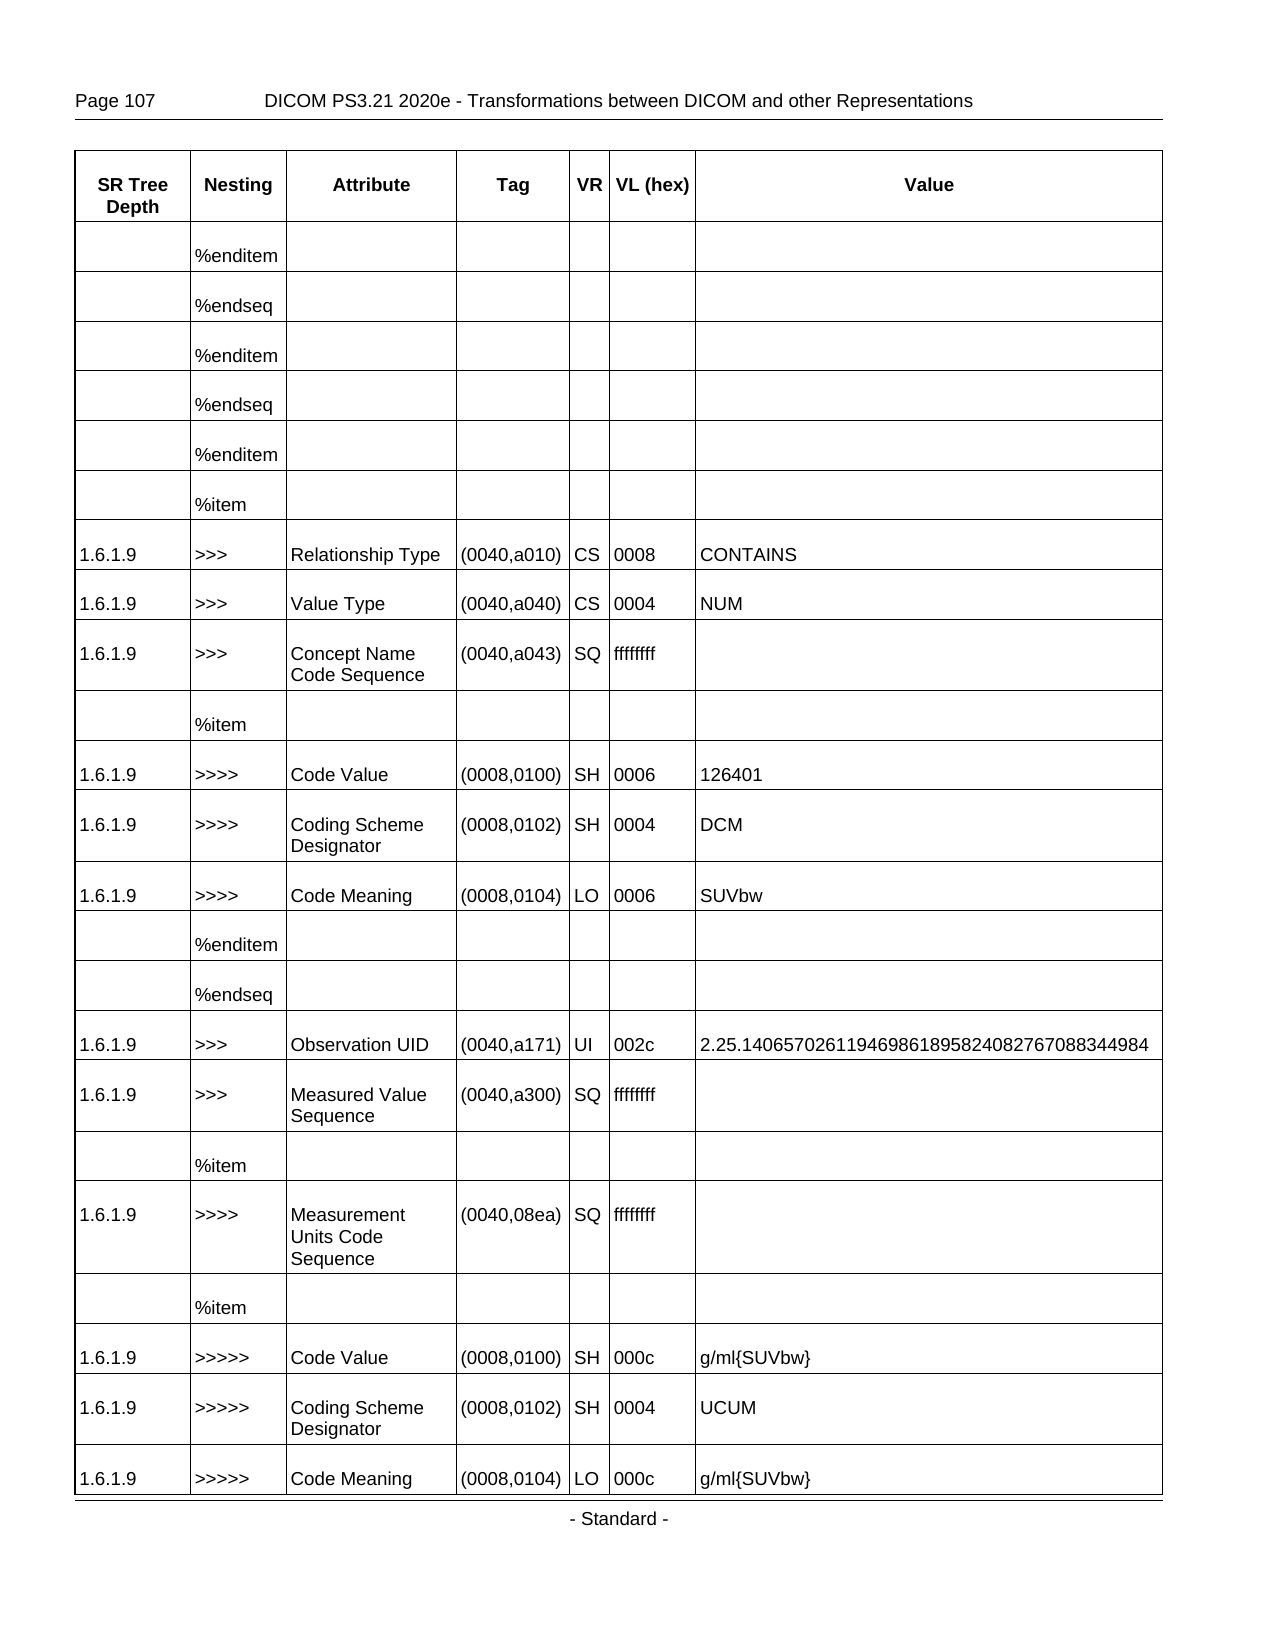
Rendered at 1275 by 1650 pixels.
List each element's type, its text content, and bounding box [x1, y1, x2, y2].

table_cell SH [570, 790, 609, 861]
table_cell [76, 421, 190, 470]
table_cell [287, 272, 456, 321]
table_cell >>>>> [191, 1324, 286, 1372]
table_cell Value Type [287, 570, 456, 619]
table_cell SQ [570, 620, 609, 690]
table_header VR [570, 151, 609, 221]
table_cell ffffffff [610, 1060, 695, 1131]
table_cell [610, 222, 695, 271]
table_cell 0006 [610, 862, 695, 910]
table_cell (0008,0102) [457, 1374, 569, 1444]
table_cell [76, 272, 190, 321]
table_cell 000c [610, 1445, 695, 1493]
table_cell UI [570, 1011, 609, 1059]
table_header VL (hex) [610, 151, 695, 221]
table_cell [287, 471, 456, 519]
table_cell [610, 371, 695, 420]
table_cell >>> [191, 570, 286, 619]
table_cell g/ml{SUVbw} [696, 1324, 1162, 1372]
table_cell %item [191, 1132, 286, 1180]
table_cell CONTAINS [696, 520, 1162, 569]
table_cell [696, 322, 1162, 370]
table_cell %endseq [191, 272, 286, 321]
table_cell (0040,08ea) [457, 1181, 569, 1273]
table_cell NUM [696, 570, 1162, 619]
table_cell [457, 272, 569, 321]
table_cell [696, 1181, 1162, 1273]
table_cell %item [191, 1274, 286, 1323]
table_cell 1.6.1.9 [76, 570, 190, 619]
table_cell 1.6.1.9 [76, 1181, 190, 1273]
table_header Value [696, 151, 1162, 221]
table_cell [610, 272, 695, 321]
table_cell %endseq [191, 371, 286, 420]
table_cell [76, 471, 190, 519]
table_cell [610, 322, 695, 370]
table_cell %enditem [191, 222, 286, 271]
table_cell [696, 222, 1162, 271]
table_cell [696, 620, 1162, 690]
table_cell (0008,0104) [457, 1445, 569, 1493]
table_cell 1.6.1.9 [76, 1374, 190, 1444]
table_cell SQ [570, 1181, 609, 1273]
table_cell [570, 322, 609, 370]
table_cell [696, 1132, 1162, 1180]
table_cell [287, 961, 456, 1010]
table_cell [610, 1274, 695, 1323]
table_cell [610, 471, 695, 519]
table_header Attribute [287, 151, 456, 221]
table_cell ffffffff [610, 1181, 695, 1273]
table_cell CS [570, 520, 609, 569]
table_cell [76, 322, 190, 370]
table_cell 000c [610, 1324, 695, 1372]
table_cell Relationship Type [287, 520, 456, 569]
table_cell (0008,0100) [457, 1324, 569, 1372]
table_cell (0040,a040) [457, 570, 569, 619]
table_cell 1.6.1.9 [76, 1445, 190, 1493]
table_cell Coding Scheme Designator [287, 1374, 456, 1444]
table_cell [76, 691, 190, 740]
table_cell 002c [610, 1011, 695, 1059]
table_cell [457, 371, 569, 420]
table_cell 1.6.1.9 [76, 520, 190, 569]
table_cell Coding Scheme Designator [287, 790, 456, 861]
table_cell [570, 272, 609, 321]
table_cell SH [570, 1374, 609, 1444]
table_cell 1.6.1.9 [76, 862, 190, 910]
table_cell (0008,0102) [457, 790, 569, 861]
table_cell 1.6.1.9 [76, 1324, 190, 1372]
table_cell >>>> [191, 790, 286, 861]
table_header SR Tree Depth [76, 151, 190, 221]
table_cell [457, 322, 569, 370]
table_cell [457, 911, 569, 960]
table_cell SUVbw [696, 862, 1162, 910]
table_cell [457, 691, 569, 740]
table_cell [287, 911, 456, 960]
table_cell [696, 961, 1162, 1010]
table_cell 0004 [610, 1374, 695, 1444]
table_cell CS [570, 570, 609, 619]
table_cell [610, 1132, 695, 1180]
table_cell 1.6.1.9 [76, 790, 190, 861]
table_cell 0004 [610, 570, 695, 619]
table_cell 1.6.1.9 [76, 741, 190, 789]
table_cell 1.6.1.9 [76, 1060, 190, 1131]
table_cell ffffffff [610, 620, 695, 690]
table_cell >>> [191, 620, 286, 690]
table_cell [287, 421, 456, 470]
table_cell (0008,0104) [457, 862, 569, 910]
table_cell g/ml{SUVbw} [696, 1445, 1162, 1493]
table_cell 1.6.1.9 [76, 1011, 190, 1059]
table_cell [610, 421, 695, 470]
table_cell %enditem [191, 322, 286, 370]
table_cell >>> [191, 1011, 286, 1059]
table_cell [610, 961, 695, 1010]
table_cell >>>> [191, 1181, 286, 1273]
table_cell %enditem [191, 911, 286, 960]
table_cell [457, 471, 569, 519]
table_cell >>> [191, 520, 286, 569]
table_cell [76, 222, 190, 271]
table_cell 126401 [696, 741, 1162, 789]
table_cell [287, 222, 456, 271]
table_cell (0040,a171) [457, 1011, 569, 1059]
table_cell [76, 961, 190, 1010]
table_cell >>>>> [191, 1445, 286, 1493]
table_cell [696, 1274, 1162, 1323]
table_cell %item [191, 471, 286, 519]
table_cell [696, 911, 1162, 960]
table_cell [570, 961, 609, 1010]
table_cell [287, 1274, 456, 1323]
table_cell Observation UID [287, 1011, 456, 1059]
table_cell Measurement Units Code Sequence [287, 1181, 456, 1273]
table_cell UCUM [696, 1374, 1162, 1444]
table_cell 0008 [610, 520, 695, 569]
table_cell %enditem [191, 421, 286, 470]
table_cell >>>>> [191, 1374, 286, 1444]
table_cell [76, 1274, 190, 1323]
table_cell [287, 322, 456, 370]
table_cell SH [570, 1324, 609, 1372]
table_cell >>>> [191, 862, 286, 910]
table_cell 2.25.140657026119469861895824082767088344984 [696, 1011, 1162, 1059]
table_cell [287, 1132, 456, 1180]
table_cell [76, 911, 190, 960]
table_cell (0040,a010) [457, 520, 569, 569]
table_cell [457, 1274, 569, 1323]
table_cell [76, 1132, 190, 1180]
table_cell Measured Value Sequence [287, 1060, 456, 1131]
table_cell [696, 272, 1162, 321]
table_cell [696, 371, 1162, 420]
table_cell [696, 421, 1162, 470]
table_cell Code Meaning [287, 1445, 456, 1493]
table_cell [570, 1274, 609, 1323]
table_cell 0004 [610, 790, 695, 861]
table_cell Code Meaning [287, 862, 456, 910]
table_cell (0040,a300) [457, 1060, 569, 1131]
table_cell [287, 691, 456, 740]
table_cell [570, 691, 609, 740]
table_cell >>> [191, 1060, 286, 1131]
table_cell (0040,a043) [457, 620, 569, 690]
table_cell [570, 421, 609, 470]
table_cell 0006 [610, 741, 695, 789]
table_cell %item [191, 691, 286, 740]
table_cell LO [570, 862, 609, 910]
table_cell 1.6.1.9 [76, 620, 190, 690]
table_cell [287, 371, 456, 420]
table_cell >>>> [191, 741, 286, 789]
table_cell [570, 1132, 609, 1180]
table_cell %endseq [191, 961, 286, 1010]
table_header Nesting [191, 151, 286, 221]
table_cell [570, 471, 609, 519]
table_cell [457, 1132, 569, 1180]
table_cell (0008,0100) [457, 741, 569, 789]
table_cell [76, 371, 190, 420]
table_cell [457, 961, 569, 1010]
table_cell Code Value [287, 741, 456, 789]
table_cell [696, 691, 1162, 740]
table_cell [457, 222, 569, 271]
table_cell SH [570, 741, 609, 789]
table_cell [610, 691, 695, 740]
table_header Tag [457, 151, 569, 221]
table_cell Code Value [287, 1324, 456, 1372]
table_cell [570, 222, 609, 271]
table_cell [696, 1060, 1162, 1131]
table_cell [570, 911, 609, 960]
table_cell SQ [570, 1060, 609, 1131]
table_cell [457, 421, 569, 470]
table_cell Concept Name Code Sequence [287, 620, 456, 690]
table_cell LO [570, 1445, 609, 1493]
table_cell [570, 371, 609, 420]
table_cell [610, 911, 695, 960]
table_cell DCM [696, 790, 1162, 861]
table_cell [696, 471, 1162, 519]
